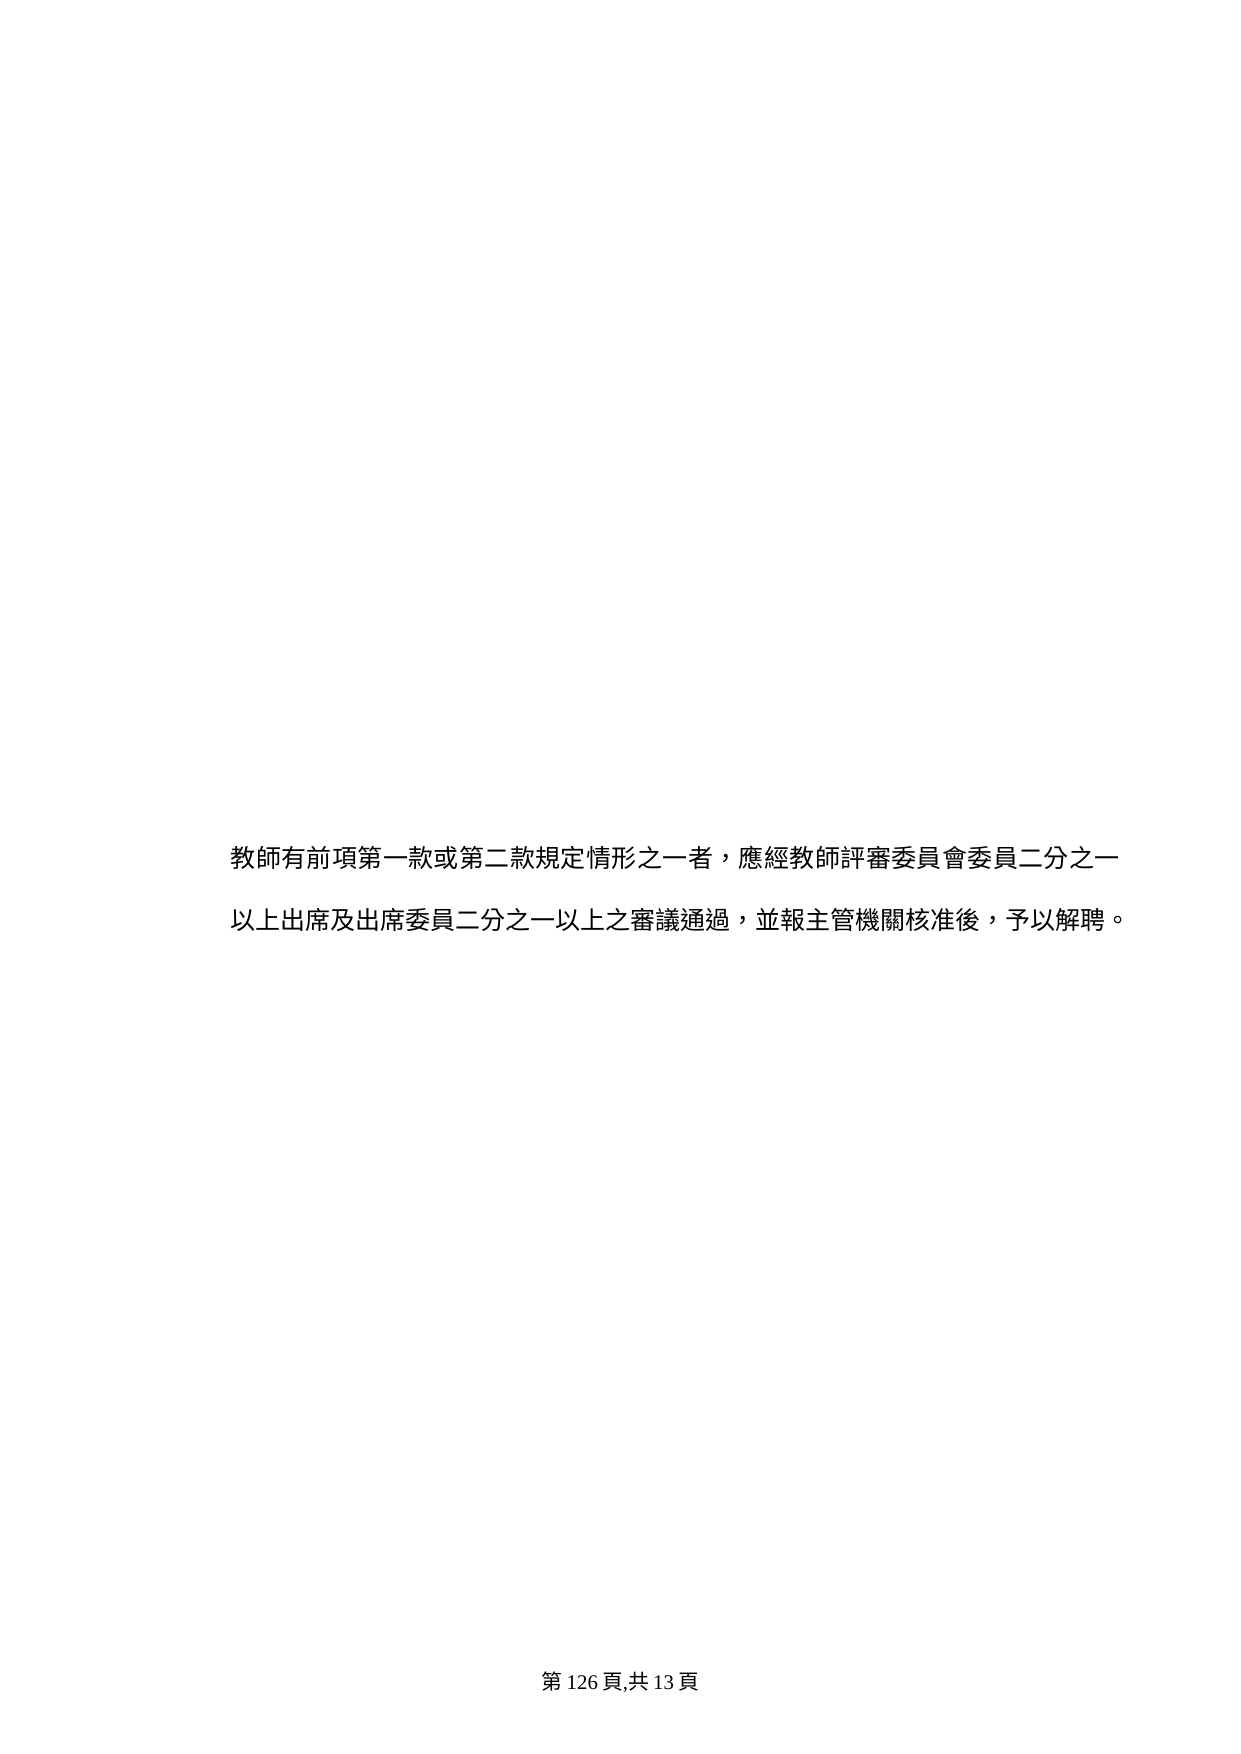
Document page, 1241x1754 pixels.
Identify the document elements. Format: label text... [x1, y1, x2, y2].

text 教師有前項第一款或第二款規定情形之一者，應經教師評審委員會委員二分之一以上出席及出席委員二分之一以上之審議通過，並報主管機關核准後，予以解聘。 [230, 814, 1122, 939]
